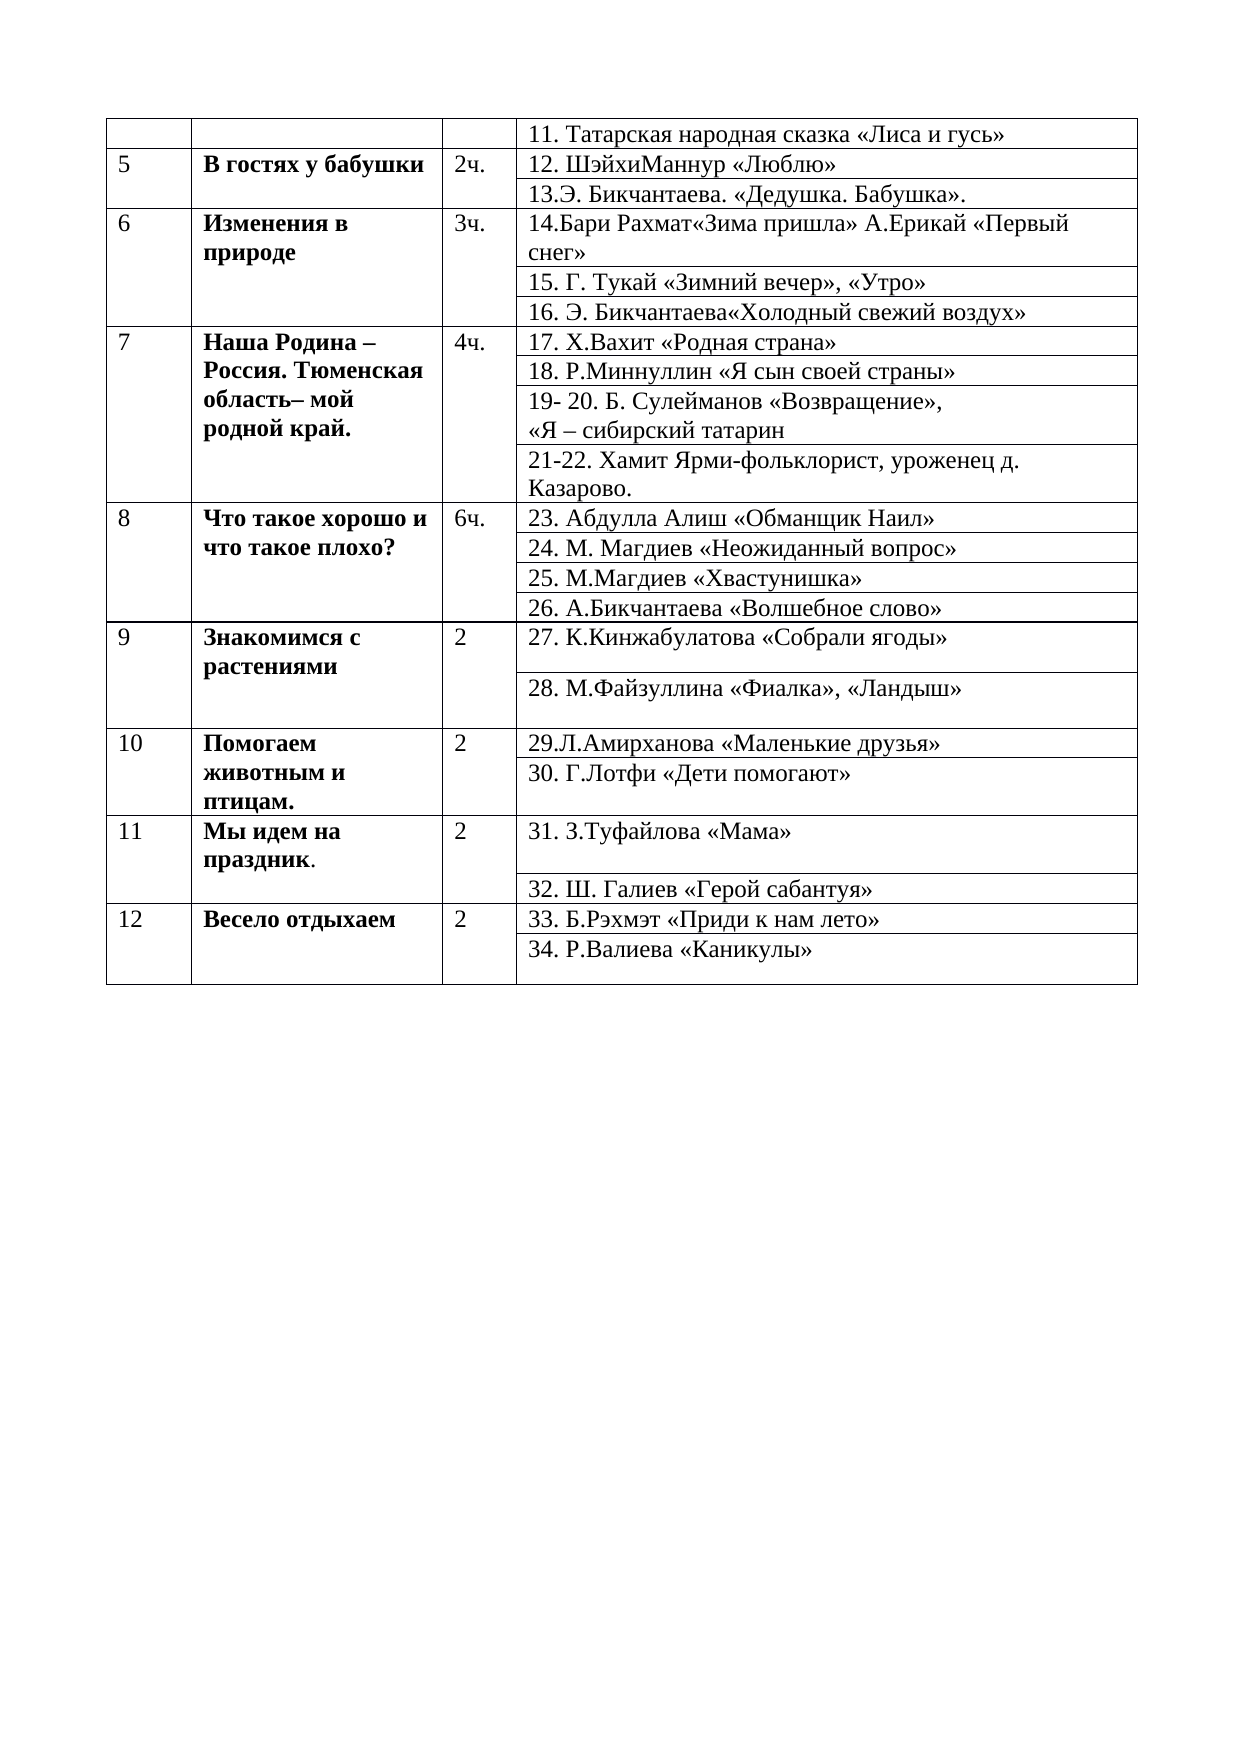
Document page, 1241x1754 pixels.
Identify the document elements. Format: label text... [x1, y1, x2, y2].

table_cell 12 [107, 904, 191, 983]
table_cell 3ч. [443, 209, 516, 326]
table_cell 4ч. [443, 327, 516, 502]
table_cell 2 [443, 904, 516, 983]
table_cell Мы идем на праздник. [192, 816, 442, 903]
table_cell 30. Г.Лотфи «Дети помогают» [517, 758, 1137, 815]
table_cell 6 [107, 209, 191, 326]
table_cell Что такое хорошо и что такое плохо? [192, 503, 442, 621]
table_cell 14.Бари Рахмат«Зима пришла» А.Ерикай «Первый снег» [517, 209, 1137, 266]
table_cell [443, 119, 516, 148]
table_cell 32. Ш. Галиев «Герой сабантуя» [517, 874, 1137, 903]
table_cell 21-22. Хамит Ярми-фольклорист, уроженец д. Казарово. [517, 445, 1137, 502]
table_cell 26. А.Бикчантаева «Волшебное слово» [517, 593, 1137, 621]
table_cell 11 [107, 816, 191, 903]
table_cell 34. Р.Валиева «Каникулы» [517, 934, 1137, 983]
table_cell 24. М. Магдиев «Неожиданный вопрос» [517, 533, 1137, 562]
table_cell 11. Татарская народная сказка «Лиса и гусь» [517, 119, 1137, 148]
table_cell Изменения в природе [192, 209, 442, 326]
table_cell 18. Р.Миннуллин «Я сын своей страны» [517, 356, 1137, 385]
table_cell 7 [107, 327, 191, 502]
table_cell [192, 119, 442, 148]
table_cell Помогаем животным и птицам. [192, 729, 442, 815]
table_cell 27. К.Кинжабулатова «Собрали ягоды» [517, 623, 1137, 672]
table_cell 23. Абдулла Алиш «Обманщик Наил» [517, 503, 1137, 532]
table_cell [107, 119, 191, 148]
table_cell 2ч. [443, 149, 516, 207]
table_cell 31. З.Туфайлова «Мама» [517, 816, 1137, 873]
table_cell 17. Х.Вахит «Родная страна» [517, 327, 1137, 355]
table_cell 33. Б.Рэхмэт «Приди к нам лето» [517, 904, 1137, 933]
table_cell 13.Э. Бикчантаева. «Дедушка. Бабушка». [517, 179, 1137, 207]
table_cell 2 [443, 729, 516, 815]
table_cell 15. Г. Тукай «Зимний вечер», «Утро» [517, 267, 1137, 296]
table_cell 12. ШэйхиМаннур «Люблю» [517, 149, 1137, 178]
table_cell 2 [443, 623, 516, 727]
table_cell 2 [443, 816, 516, 903]
table_cell Знакомимся с растениями [192, 623, 442, 727]
table_cell 29.Л.Амирханова «Маленькие друзья» [517, 729, 1137, 757]
table_cell 8 [107, 503, 191, 621]
table_cell 5 [107, 149, 191, 207]
table_cell 10 [107, 729, 191, 815]
table_cell 6ч. [443, 503, 516, 621]
table_cell 28. М.Файзуллина «Фиалка», «Ландыш» [517, 673, 1137, 727]
table_cell 19- 20. Б. Сулейманов «Возвращение», «Я – сибирский татарин [517, 386, 1137, 444]
table_cell Весело отдыхаем [192, 904, 442, 983]
table_cell В гостях у бабушки [192, 149, 442, 207]
table_cell Наша Родина – Россия. Тюменская область– мой родной край. [192, 327, 442, 502]
table_cell 9 [107, 623, 191, 727]
table_cell 25. М.Магдиев «Хвастунишка» [517, 563, 1137, 592]
table_cell 16. Э. Бикчантаева«Холодный свежий воздух» [517, 297, 1137, 326]
